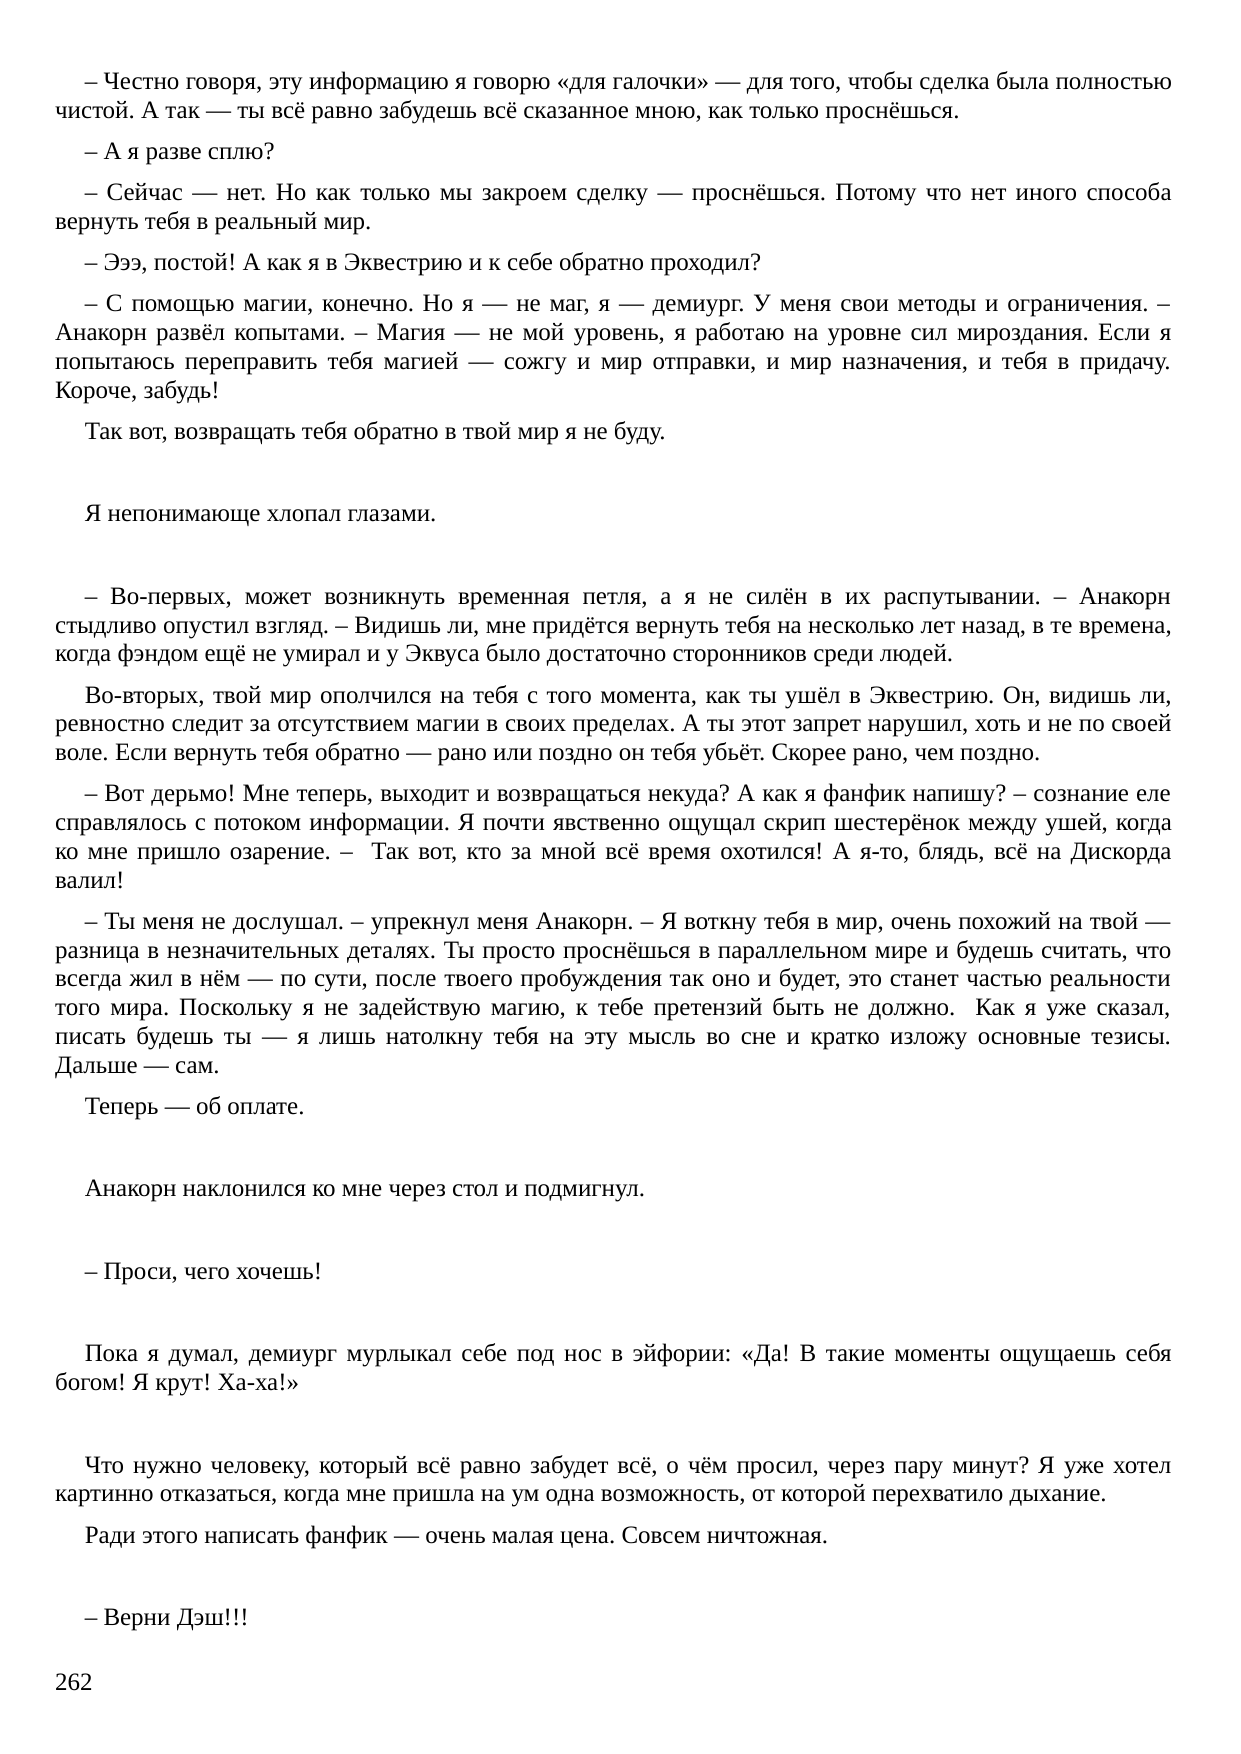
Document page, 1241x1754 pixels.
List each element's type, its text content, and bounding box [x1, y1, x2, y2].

text Пока я думал, демиург мурлыкал себе под нос в эйфории: «Да! В такие моменты ощущаешь себя богом! Я крут! Ха-ха!» [55, 1338, 1173, 1396]
text – Верни Дэш!!! [55, 1602, 1173, 1631]
text – Эээ, постой! А как я в Эквестрию и к себе обратно проходил? [55, 247, 1173, 276]
text – Вот дерьмо! Мне теперь, выходит и возвращаться некуда? А как я фанфик напишу? – сознание еле справлялось с потоком информации. Я почти явственно ощущал скрип шестерёнок между ушей, когда ко мне пришло озарение. – Так вот, кто за мной всё время охотился! А я-то, блядь, всё на Дискорда валил! [55, 778, 1173, 893]
text Теперь — об оплате. [55, 1091, 1173, 1120]
text Я непонимающе хлопал глазами. [55, 498, 1173, 527]
text – А я разве сплю? [55, 136, 1173, 165]
text – Ты меня не дослушал. – упрекнул меня Анакорн. – Я воткну тебя в мир, очень похожий на твой — разница в незначительных деталях. Ты просто проснёшься в параллельном мире и будешь считать, что всегда жил в нём — по сути, после твоего пробуждения так оно и будет, это станет частью реальности того мира. Поскольку я не задействую магию, к тебе претензий быть не должно. Как я уже сказал, писать будешь ты — я лишь натолкну тебя на эту мысль во сне и кратко изложу основные тезисы. Дальше — сам. [55, 906, 1173, 1078]
text – Во-первых, может возникнуть временная петля, а я не силён в их распутывании. – Анакорн стыдливо опустил взгляд. – Видишь ли, мне придётся вернуть тебя на несколько лет назад, в те времена, когда фэндом ещё не умирал и у Эквуса было достаточно сторонников среди людей. [55, 581, 1173, 667]
text – Сейчас — нет. Но как только мы закроем сделку — проснёшься. Потому что нет иного способа вернуть тебя в реальный мир. [55, 177, 1173, 235]
text Ради этого написать фанфик — очень малая цена. Совсем ничтожная. [55, 1520, 1173, 1548]
text – С помощью магии, конечно. Но я — не маг, я — демиург. У меня свои методы и ограничения. – Анакорн развёл копытами. – Магия — не мой уровень, я работаю на уровне сил мироздания. Если я попытаюсь переправить тебя магией — сожгу и мир отправки, и мир назначения, и тебя в придачу. Короче, забудь! [55, 288, 1173, 403]
text Так вот, возвращать тебя обратно в твой мир я не буду. [55, 416, 1173, 445]
text Анакорн наклонился ко мне через стол и подмигнул. [55, 1173, 1173, 1202]
text Во-вторых, твой мир ополчился на тебя с того момента, как ты ушёл в Эквестрию. Он, видишь ли, ревностно следит за отсутствием магии в своих пределах. А ты этот запрет нарушил, хоть и не по своей воле. Если вернуть тебя обратно — рано или поздно он тебя убьёт. Скорее рано, чем поздно. [55, 680, 1173, 766]
text – Проси, чего хочешь! [55, 1256, 1173, 1285]
text – Честно говоря, эту информацию я говорю «для галочки» — для того, чтобы сделка была полностью чистой. А так — ты всё равно забудешь всё сказанное мною, как только проснёшься. [55, 66, 1173, 123]
text Что нужно человеку, который всё равно забудет всё, о чём просил, через пару минут? Я уже хотел картинно отказаться, когда мне пришла на ум одна возможность, от которой перехватило дыхание. [55, 1450, 1173, 1507]
